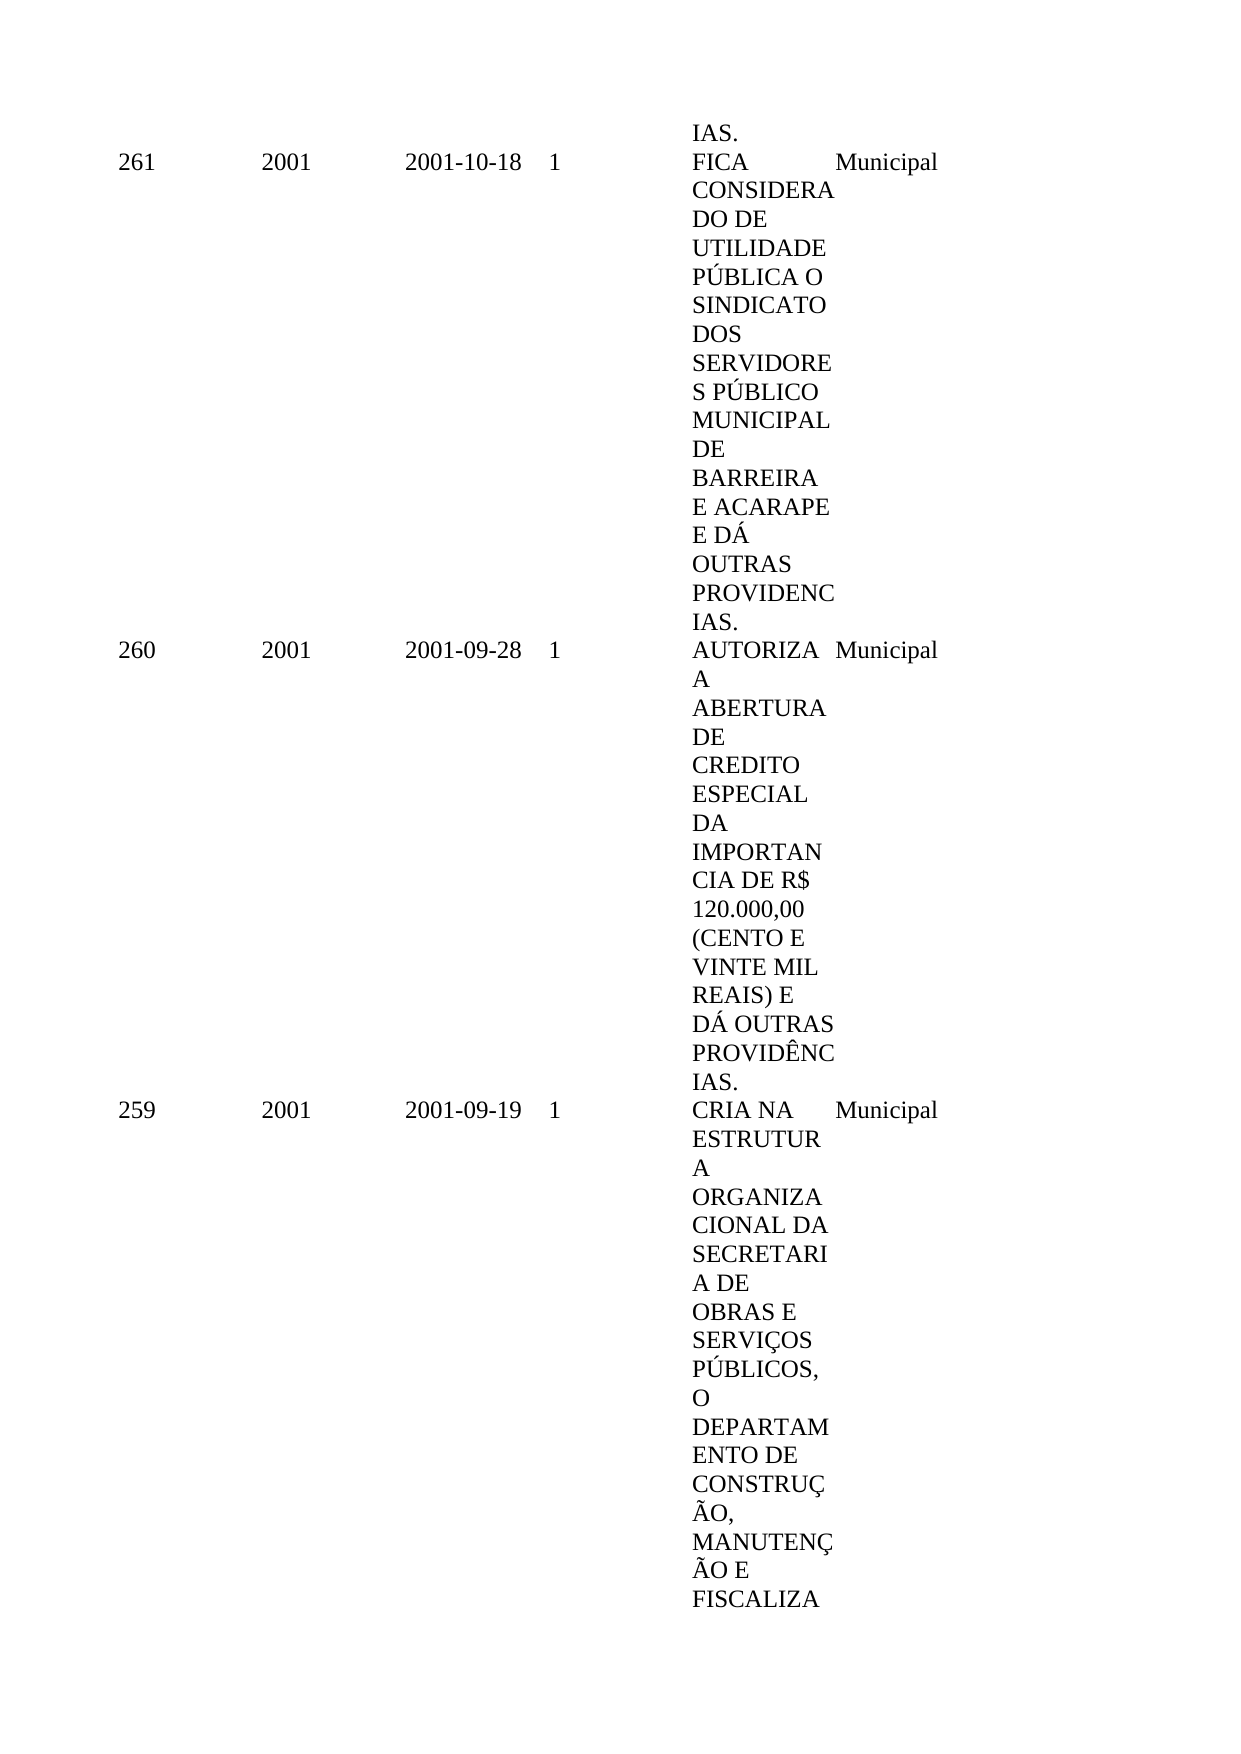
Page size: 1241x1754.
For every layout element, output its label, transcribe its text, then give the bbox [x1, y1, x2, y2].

table_cell 1 [548, 1096, 692, 1613]
table_cell 1 [548, 636, 692, 1096]
table_cell Municipal [835, 1096, 979, 1613]
table_cell 2001-10-18 [405, 147, 548, 636]
table_cell IAS. [692, 118, 835, 147]
table_cell [118, 118, 261, 147]
table_cell 2001 [261, 636, 405, 1096]
table_cell 1 [548, 147, 692, 636]
table_cell AUTORIZA A ABERTURA DE CREDITO ESPECIAL DA IMPORTANCIA DE R$ 120.000,00 (CENTO E VINTE MIL REAIS) E DÁ OUTRAS PROVIDÊNCIAS. [692, 636, 835, 1096]
table_cell FICA CONSIDERADO DE UTILIDADE PÚBLICA O SINDICATO DOS SERVIDORES PÚBLICO MUNICIPAL DE BARREIRA E ACARAPE E DÁ OUTRAS PROVIDENCIAS. [692, 147, 835, 636]
table_cell 2001 [261, 147, 405, 636]
table_cell [979, 147, 1122, 636]
table_cell Municipal [835, 147, 979, 636]
table_cell 2001 [261, 1096, 405, 1613]
table_cell [405, 118, 548, 147]
table_cell [835, 118, 979, 147]
table_cell [979, 636, 1122, 1096]
table_cell 260 [118, 636, 261, 1096]
table_cell 2001-09-19 [405, 1096, 548, 1613]
table_cell [261, 118, 405, 147]
table_cell 259 [118, 1096, 261, 1613]
table_cell [979, 118, 1122, 147]
table_cell 2001-09-28 [405, 636, 548, 1096]
table_cell Municipal [835, 636, 979, 1096]
table_cell [979, 1096, 1122, 1613]
table_cell [548, 118, 692, 147]
table_cell 261 [118, 147, 261, 636]
table_cell CRIA NA ESTRUTURA ORGANIZACIONAL DA SECRETARIA DE OBRAS E SERVIÇOS PÚBLICOS, O DEPARTAMENTO DE CONSTRUÇÃO, MANUTENÇÃO E FISCALIZA [692, 1096, 835, 1613]
